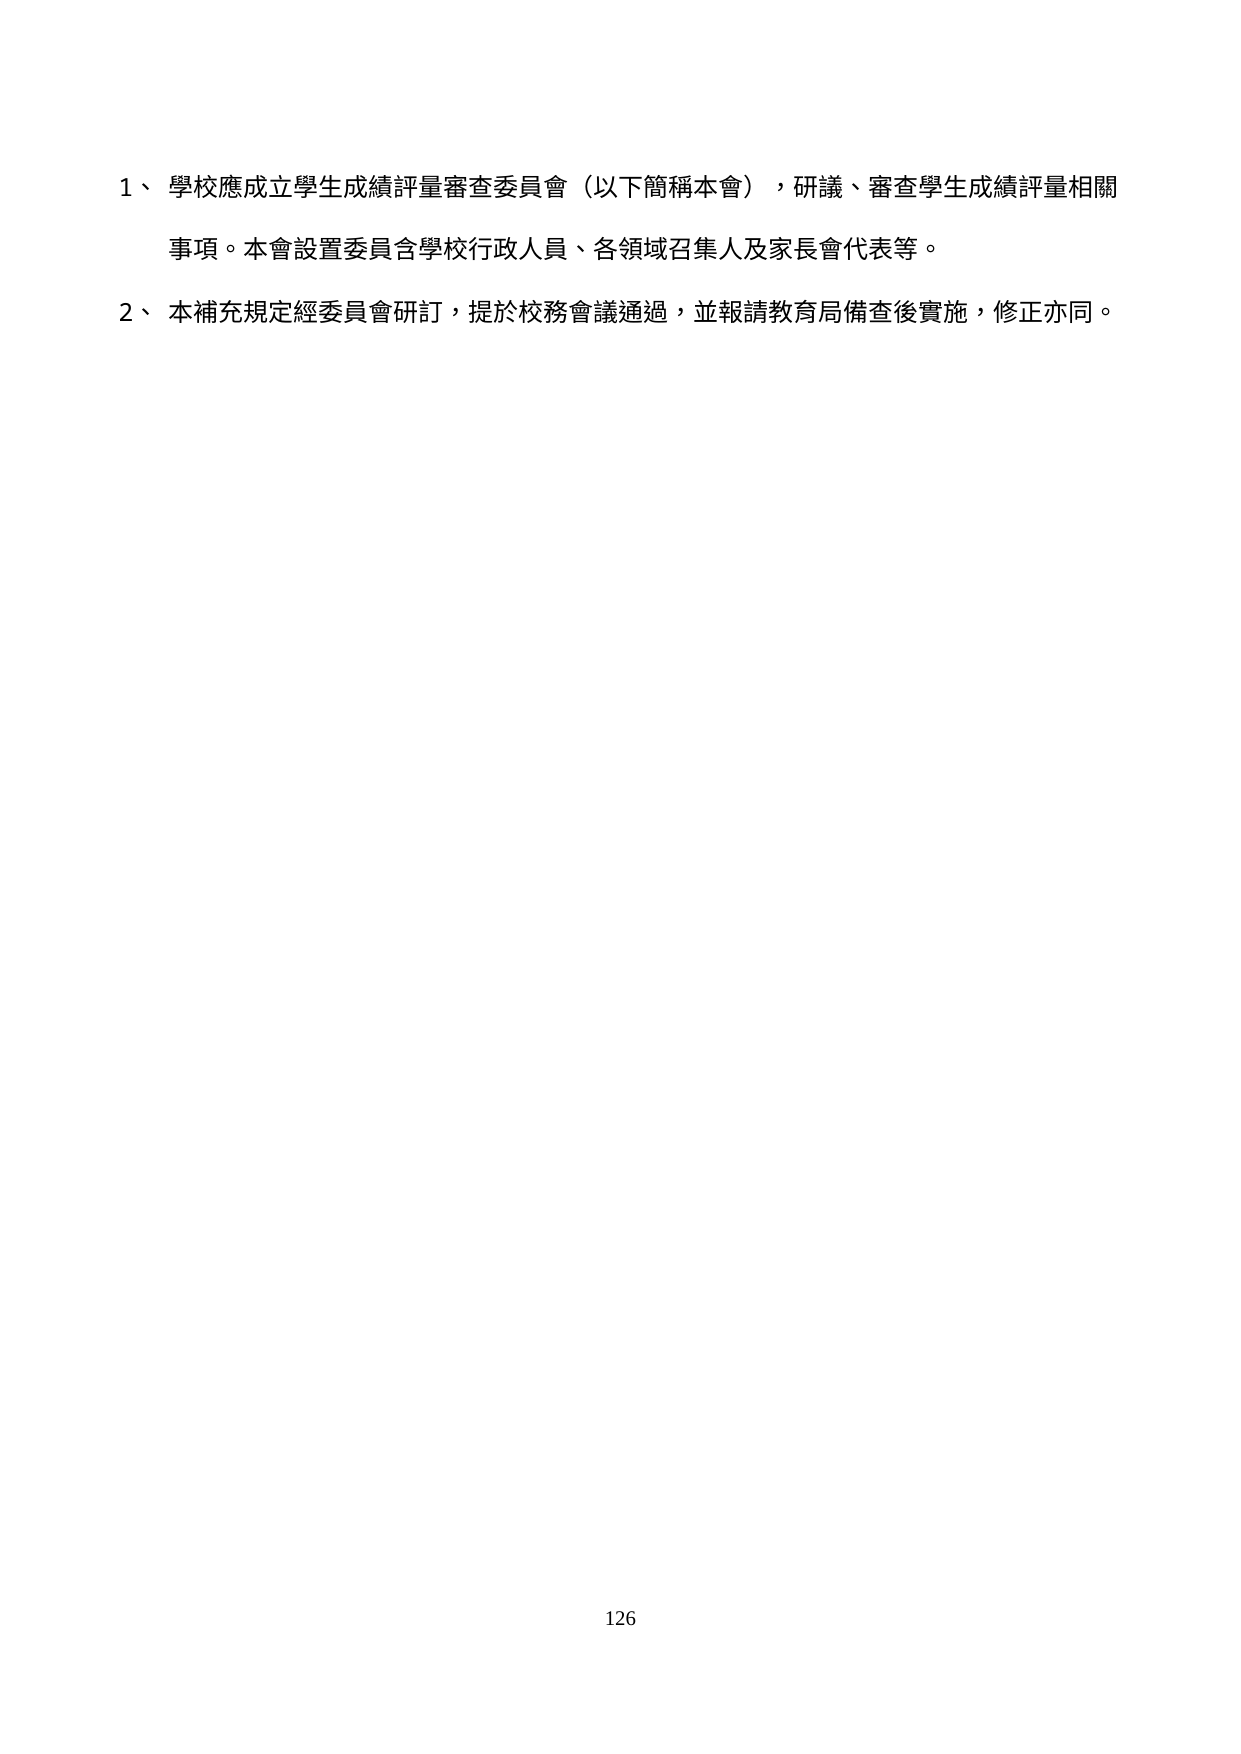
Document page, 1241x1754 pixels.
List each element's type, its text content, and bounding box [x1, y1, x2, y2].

list 學校應成立學生成績評量審查委員會（以下簡稱本會），研議、審查學生成績評量相關事項。本會設置委員含學校行政人員、各領域召集人及家長會代表等。 [118, 143, 1122, 268]
list 本補充規定經委員會研訂，提於校務會議通過，並報請教育局備查後實施，修正亦同。 [118, 268, 1122, 331]
